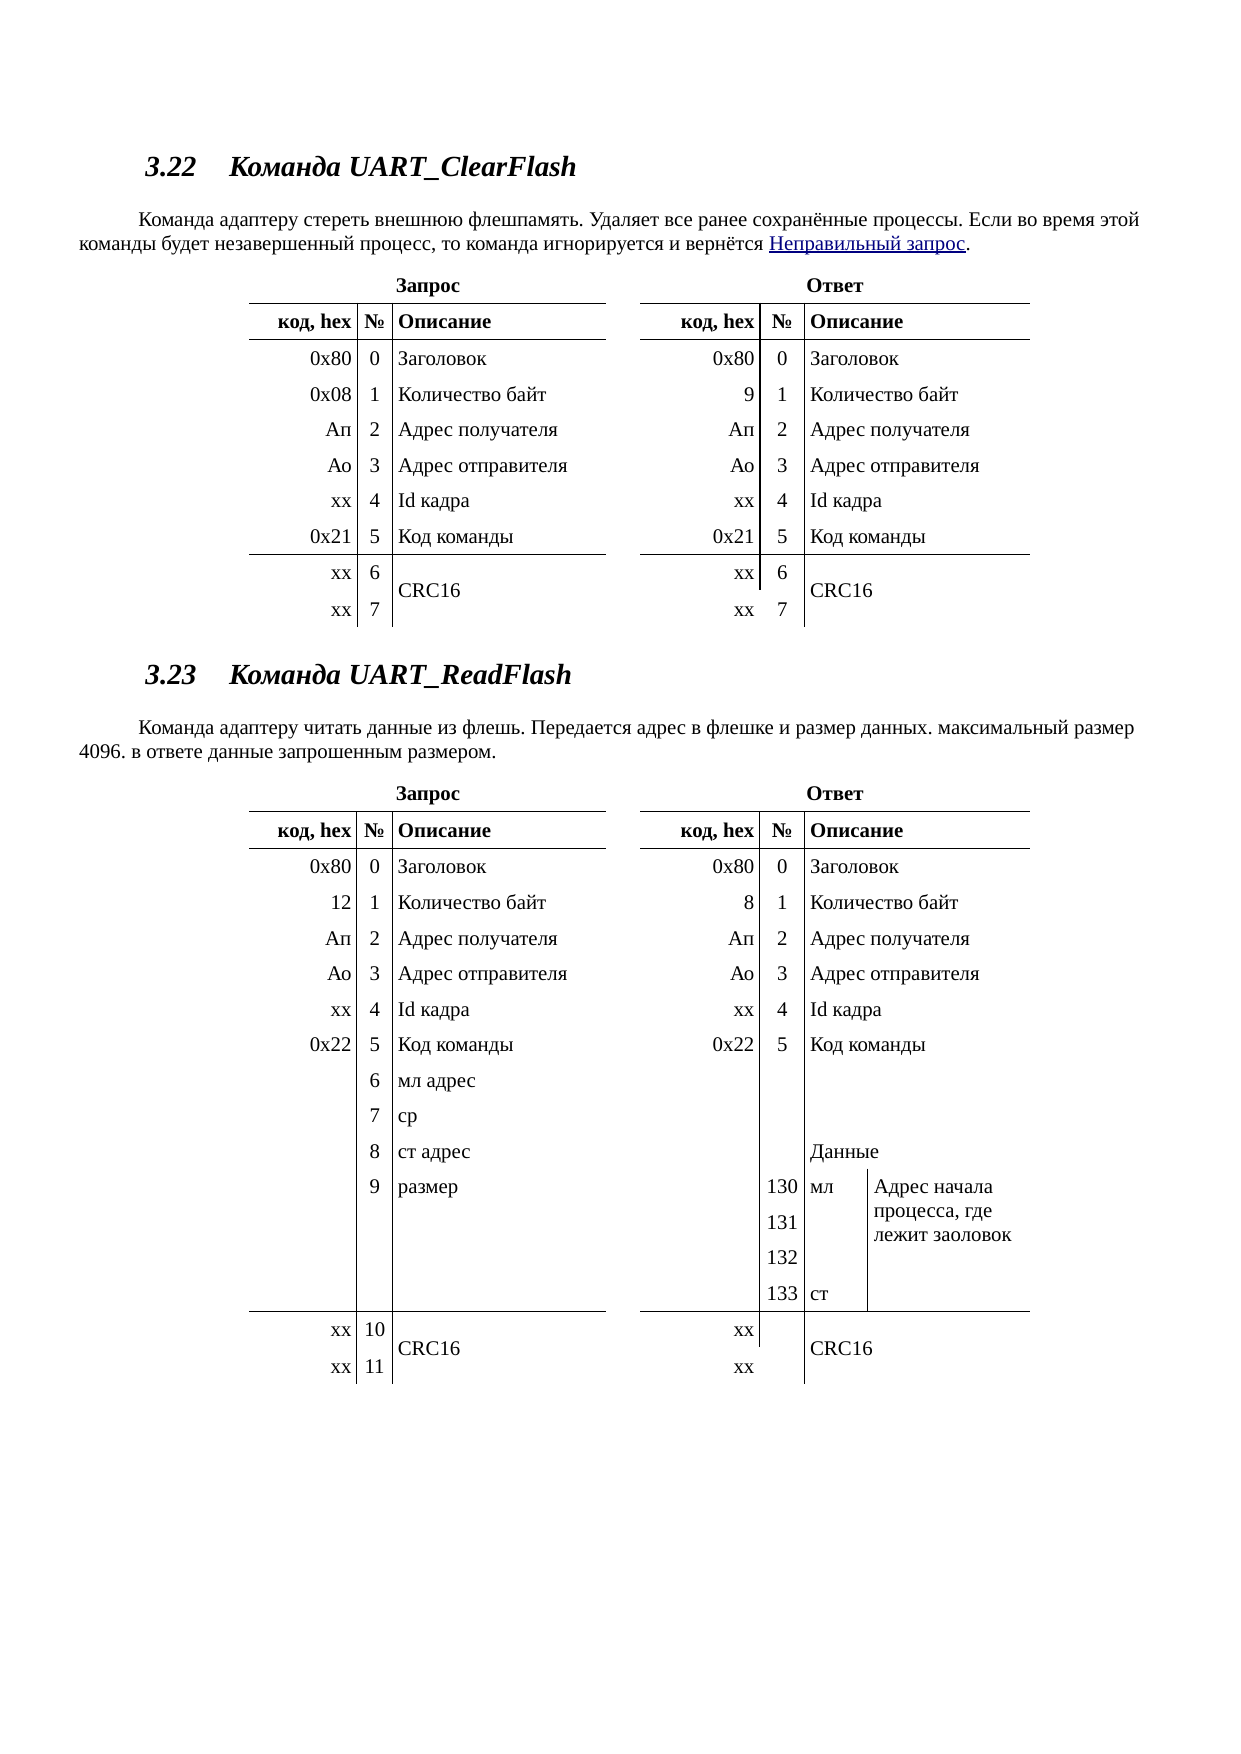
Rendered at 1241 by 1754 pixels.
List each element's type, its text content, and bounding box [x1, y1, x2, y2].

table_cell 0x80 [249, 849, 356, 884]
table_cell 3 [760, 955, 804, 991]
table_cell 0x80 [640, 849, 759, 884]
table_cell [249, 1169, 356, 1204]
table_cell 0x08 [249, 376, 357, 411]
table_cell 131 [760, 1204, 804, 1239]
table_cell [606, 590, 640, 627]
table_cell CRC16 [805, 1312, 1029, 1384]
table_cell 2 [358, 411, 392, 447]
table_cell xx [249, 991, 356, 1026]
table_cell [640, 1204, 759, 1239]
table_cell [357, 1240, 392, 1275]
table_cell № [357, 812, 392, 848]
table_cell № [761, 304, 804, 339]
table_cell 4 [760, 991, 804, 1026]
table_cell 4 [358, 483, 392, 518]
table_cell Ап [249, 411, 357, 447]
table_cell 132 [760, 1240, 804, 1275]
table_cell [760, 1312, 804, 1347]
table_cell Код команды [393, 518, 606, 553]
table_cell xx [640, 991, 759, 1026]
table_cell Ао [640, 447, 759, 482]
table_cell 0 [358, 340, 392, 376]
table_cell 2 [357, 920, 392, 955]
table_cell [606, 518, 640, 553]
table_cell [357, 1204, 392, 1239]
table_cell 0 [357, 849, 392, 884]
table_cell [249, 1098, 356, 1133]
table_cell [249, 1204, 356, 1239]
table_cell Код команды [805, 1026, 1029, 1062]
table_cell [606, 1026, 640, 1062]
table_header Запрос [249, 267, 606, 303]
table_cell Описание [393, 304, 606, 339]
table_cell xx [640, 590, 760, 627]
table_cell 6 [357, 1062, 392, 1097]
table_cell 11 [357, 1347, 392, 1384]
table_cell Описание [805, 812, 1029, 848]
table_cell [606, 1240, 640, 1275]
table_cell № [358, 304, 392, 339]
table_cell 4 [761, 483, 804, 518]
table_cell 0 [761, 340, 804, 376]
table_cell Ао [640, 955, 759, 991]
table_cell [606, 811, 640, 848]
table_cell Id кадра [393, 483, 606, 518]
table_cell CRC16 [393, 1312, 606, 1384]
table_cell Адрес отправителя [393, 955, 606, 991]
table_cell Количество байт [393, 884, 606, 920]
table_cell [606, 920, 640, 955]
table_cell Id кадра [805, 991, 1029, 1026]
table_cell Id кадра [805, 483, 1029, 518]
table_header Ответ [640, 267, 1029, 303]
table_cell № [760, 812, 804, 848]
table_cell код, hex [640, 304, 759, 339]
subtitle Команда UART_ReadFlash [108, 657, 1187, 691]
table_cell [640, 1098, 759, 1133]
table_cell 9 [357, 1169, 392, 1204]
table_header [606, 776, 640, 811]
table_cell Код команды [393, 1026, 606, 1062]
table_cell [606, 376, 640, 411]
table_cell Количество байт [393, 376, 606, 411]
table_cell 5 [761, 518, 804, 553]
table_cell 6 [761, 555, 804, 590]
table_cell [393, 1275, 606, 1311]
table_cell Заголовок [393, 340, 606, 376]
table_cell 1 [358, 376, 392, 411]
table_cell Адрес отправителя [805, 447, 1029, 482]
table_cell Ао [249, 447, 357, 482]
table_cell Количество байт [805, 376, 1029, 411]
table_cell Данные [805, 1133, 1029, 1168]
table_cell 3 [357, 955, 392, 991]
table_cell [606, 554, 640, 590]
table_cell 7 [760, 590, 804, 627]
table_cell [606, 303, 640, 339]
table_cell Адрес получателя [393, 920, 606, 955]
table_cell xx [640, 1347, 760, 1384]
table_cell мл [805, 1169, 867, 1204]
table_cell [606, 1098, 640, 1133]
table_cell Адрес получателя [393, 411, 606, 447]
table_cell 1 [761, 376, 804, 411]
table_cell xx [249, 555, 357, 590]
table_cell ст адрес [393, 1133, 606, 1168]
table_cell 12 [249, 884, 356, 920]
table_cell [393, 1240, 606, 1275]
table_cell [249, 1275, 356, 1311]
table_cell 8 [357, 1133, 392, 1168]
table_cell [760, 1347, 804, 1384]
table_cell [640, 1275, 759, 1311]
table_cell 0x22 [640, 1026, 759, 1062]
table_cell Адрес отправителя [393, 447, 606, 482]
table_cell [606, 991, 640, 1026]
table_cell код, hex [249, 812, 356, 848]
table_cell 133 [760, 1275, 804, 1311]
table_cell Код команды [805, 518, 1029, 553]
table_cell 0x80 [249, 340, 357, 376]
table_cell [606, 1169, 640, 1204]
table_header Запрос [249, 776, 606, 811]
table_cell 4 [357, 991, 392, 1026]
table_cell [606, 1275, 640, 1311]
table_cell 0 [760, 849, 804, 884]
table_cell 7 [357, 1098, 392, 1133]
table_cell 5 [760, 1026, 804, 1062]
table_cell 1 [760, 884, 804, 920]
table_cell Адрес получателя [805, 411, 1029, 447]
table_cell xx [249, 590, 357, 627]
table_cell 0x21 [249, 518, 357, 553]
table_cell Заголовок [393, 849, 606, 884]
table_cell Ао [249, 955, 356, 991]
table_cell xx [640, 555, 759, 590]
table_cell 2 [761, 411, 804, 447]
table_cell Ап [249, 920, 356, 955]
table_cell ст [805, 1275, 867, 1311]
table_cell [760, 1098, 804, 1133]
table_cell [640, 1133, 759, 1168]
table_cell размер [393, 1169, 606, 1204]
table_cell код, hex [640, 812, 759, 848]
table_cell Описание [805, 304, 1029, 339]
table_cell 10 [357, 1312, 392, 1347]
table_cell [606, 483, 640, 518]
table_cell 9 [640, 376, 759, 411]
table_cell Адрес начала процесса, где лежит заоловок [868, 1169, 1029, 1311]
table_cell [606, 1204, 640, 1239]
table_cell [760, 1062, 804, 1097]
table_cell 5 [357, 1026, 392, 1062]
subtitle Команда UART_ClearFlash [108, 149, 1187, 182]
table_header Ответ [640, 776, 1029, 811]
table_cell [249, 1062, 356, 1097]
table_cell [606, 447, 640, 482]
table_cell [357, 1275, 392, 1311]
table_header [606, 267, 640, 303]
table_cell xx [249, 1312, 356, 1347]
table_cell [606, 411, 640, 447]
table_cell 130 [760, 1169, 804, 1204]
table_cell [606, 1133, 640, 1168]
table_cell [606, 1062, 640, 1097]
table_cell [393, 1204, 606, 1239]
table_cell мл адрес [393, 1062, 606, 1097]
table_cell 6 [358, 555, 392, 590]
table_cell [606, 955, 640, 991]
table_cell [606, 884, 640, 920]
table_cell xx [249, 1347, 356, 1384]
table_cell [805, 1204, 867, 1239]
table_cell 0x21 [640, 518, 759, 553]
table_cell [606, 848, 640, 884]
table_cell Id кадра [393, 991, 606, 1026]
table_cell [249, 1133, 356, 1168]
table_cell 3 [761, 447, 804, 482]
table_cell Заголовок [805, 849, 1029, 884]
table_cell 5 [358, 518, 392, 553]
table_cell [249, 1240, 356, 1275]
table_cell [606, 1311, 640, 1347]
table_cell 1 [357, 884, 392, 920]
table_cell [606, 1347, 640, 1384]
table_cell 0x22 [249, 1026, 356, 1062]
text Команда адаптеру читать данные из флешь. Передается адрес в флешке и размер данных. максимальный размер 4096. в ответе данные запрошенным размером. [79, 715, 1187, 763]
table_cell [760, 1133, 804, 1168]
table_cell Заголовок [805, 340, 1029, 376]
table_cell [805, 1062, 1029, 1097]
table_cell Ап [640, 920, 759, 955]
table_cell Адрес отправителя [805, 955, 1029, 991]
table_cell [640, 1169, 759, 1204]
table_cell [640, 1062, 759, 1097]
table_cell 3 [358, 447, 392, 482]
table_cell ср [393, 1098, 606, 1133]
table_cell [606, 339, 640, 376]
table_cell 0x80 [640, 340, 759, 376]
table_cell xx [640, 483, 759, 518]
table_cell 7 [358, 590, 392, 627]
table_cell CRC16 [393, 555, 606, 627]
table_cell [805, 1240, 867, 1275]
table_cell 8 [640, 884, 759, 920]
table_cell [805, 1098, 1029, 1133]
table_cell Ап [640, 411, 759, 447]
table_cell 2 [760, 920, 804, 955]
table_cell Количество байт [805, 884, 1029, 920]
table_cell CRC16 [805, 555, 1029, 627]
table_cell Адрес получателя [805, 920, 1029, 955]
text Команда адаптеру стереть внешнюю флешпамять. Удаляет все ранее сохранённые процессы. Если во время этой команды будет незавершенный процесс, то команда игнорируется и вернётся Неправильный запрос. [79, 207, 1187, 255]
table_cell код, hex [249, 304, 357, 339]
table_cell Описание [393, 812, 606, 848]
table_cell xx [640, 1312, 759, 1347]
table_cell [640, 1240, 759, 1275]
table_cell xx [249, 483, 357, 518]
